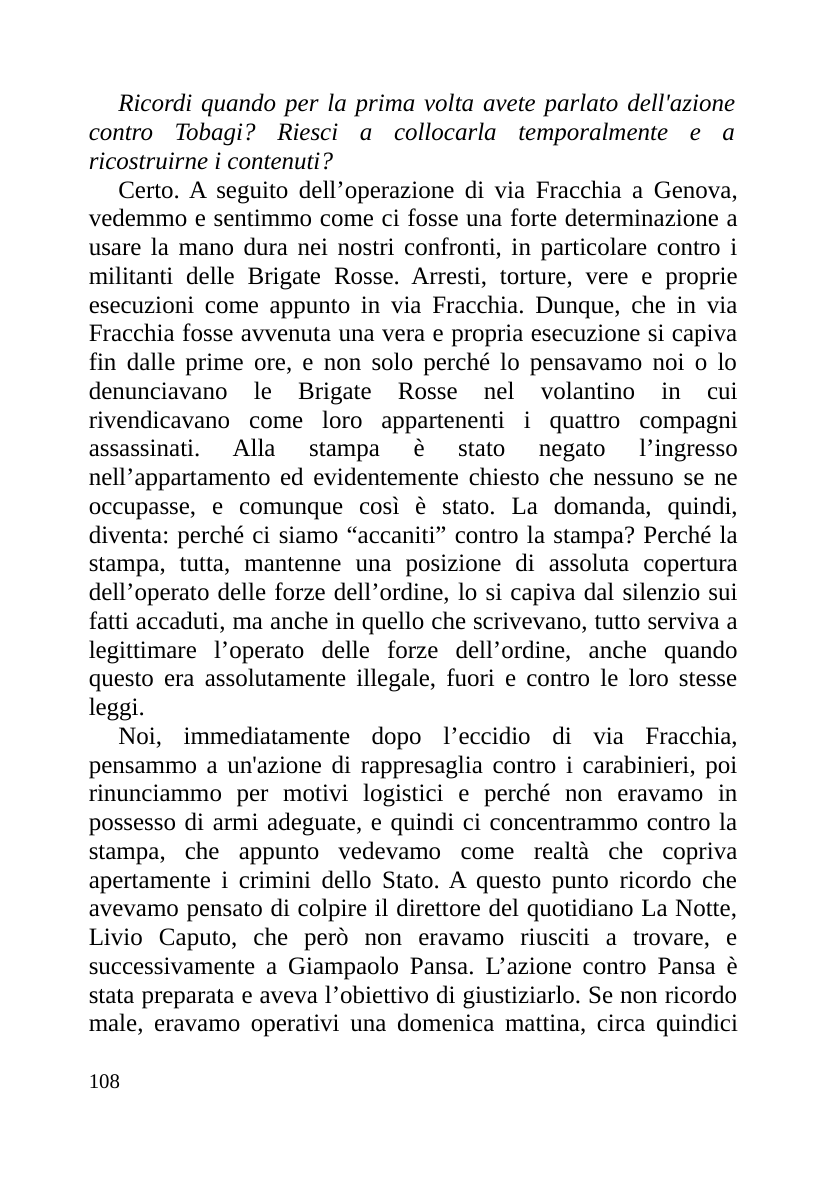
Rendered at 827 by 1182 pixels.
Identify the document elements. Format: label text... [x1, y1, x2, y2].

text Certo. A seguito dell’operazione di via Fracchia a Genova, vedemmo e sentimmo come ci fosse una forte determinazione a usare la mano dura nei nostri confronti, in particolare contro i militanti delle Brigate Rosse. Arresti, torture, vere e proprie esecuzioni come appunto in via Fracchia. Dunque, che in via Fracchia fosse avvenuta una vera e propria esecuzione si capiva fin dalle prime ore, e non solo perché lo pensavamo noi o lo denunciavano le Brigate Rosse nel volantino in cui rivendicavano come loro appartenenti i quattro compagni assassinati. Alla stampa è stato negato l’ingresso nell’appartamento ed evidentemente chiesto che nessuno se ne occupasse, e comunque così è stato. La domanda, quindi, diventa: perché ci siamo “accaniti” contro la stampa? Perché la stampa, tutta, mantenne una posizione di assoluta copertura dell’operato delle forze dell’ordine, lo si capiva dal silenzio sui fatti accaduti, ma anche in quello che scrivevano, tutto serviva a legittimare l’operato delle forze dell’ordine, anche quando questo era assolutamente illegale, fuori e contro le loro stesse leggi. [88, 175, 738, 721]
text Noi, immediatamente dopo l’eccidio di via Fracchia, pensammo a un'azione di rappresaglia contro i carabinieri, poi rinunciammo per motivi logistici e perché non eravamo in possesso di armi adeguate, e quindi ci concentrammo contro la stampa, che appunto vedevamo come realtà che copriva apertamente i crimini dello Stato. A questo punto ricordo che avevamo pensato di colpire il direttore del quotidiano La Notte, Livio Caputo, che però non eravamo riusciti a trovare, e successivamente a Giampaolo Pansa. L’azione contro Pansa è stata preparata e aveva l’obiettivo di giustiziarlo. Se non ricordo male, eravamo operativi una domenica mattina, circa quindici [88, 721, 738, 1037]
text Ricordi quando per la prima volta avete parlato dell'azione contro Tobagi? Riesci a collocarla temporalmente e a ricostruirne i contenuti? [88, 88, 738, 175]
